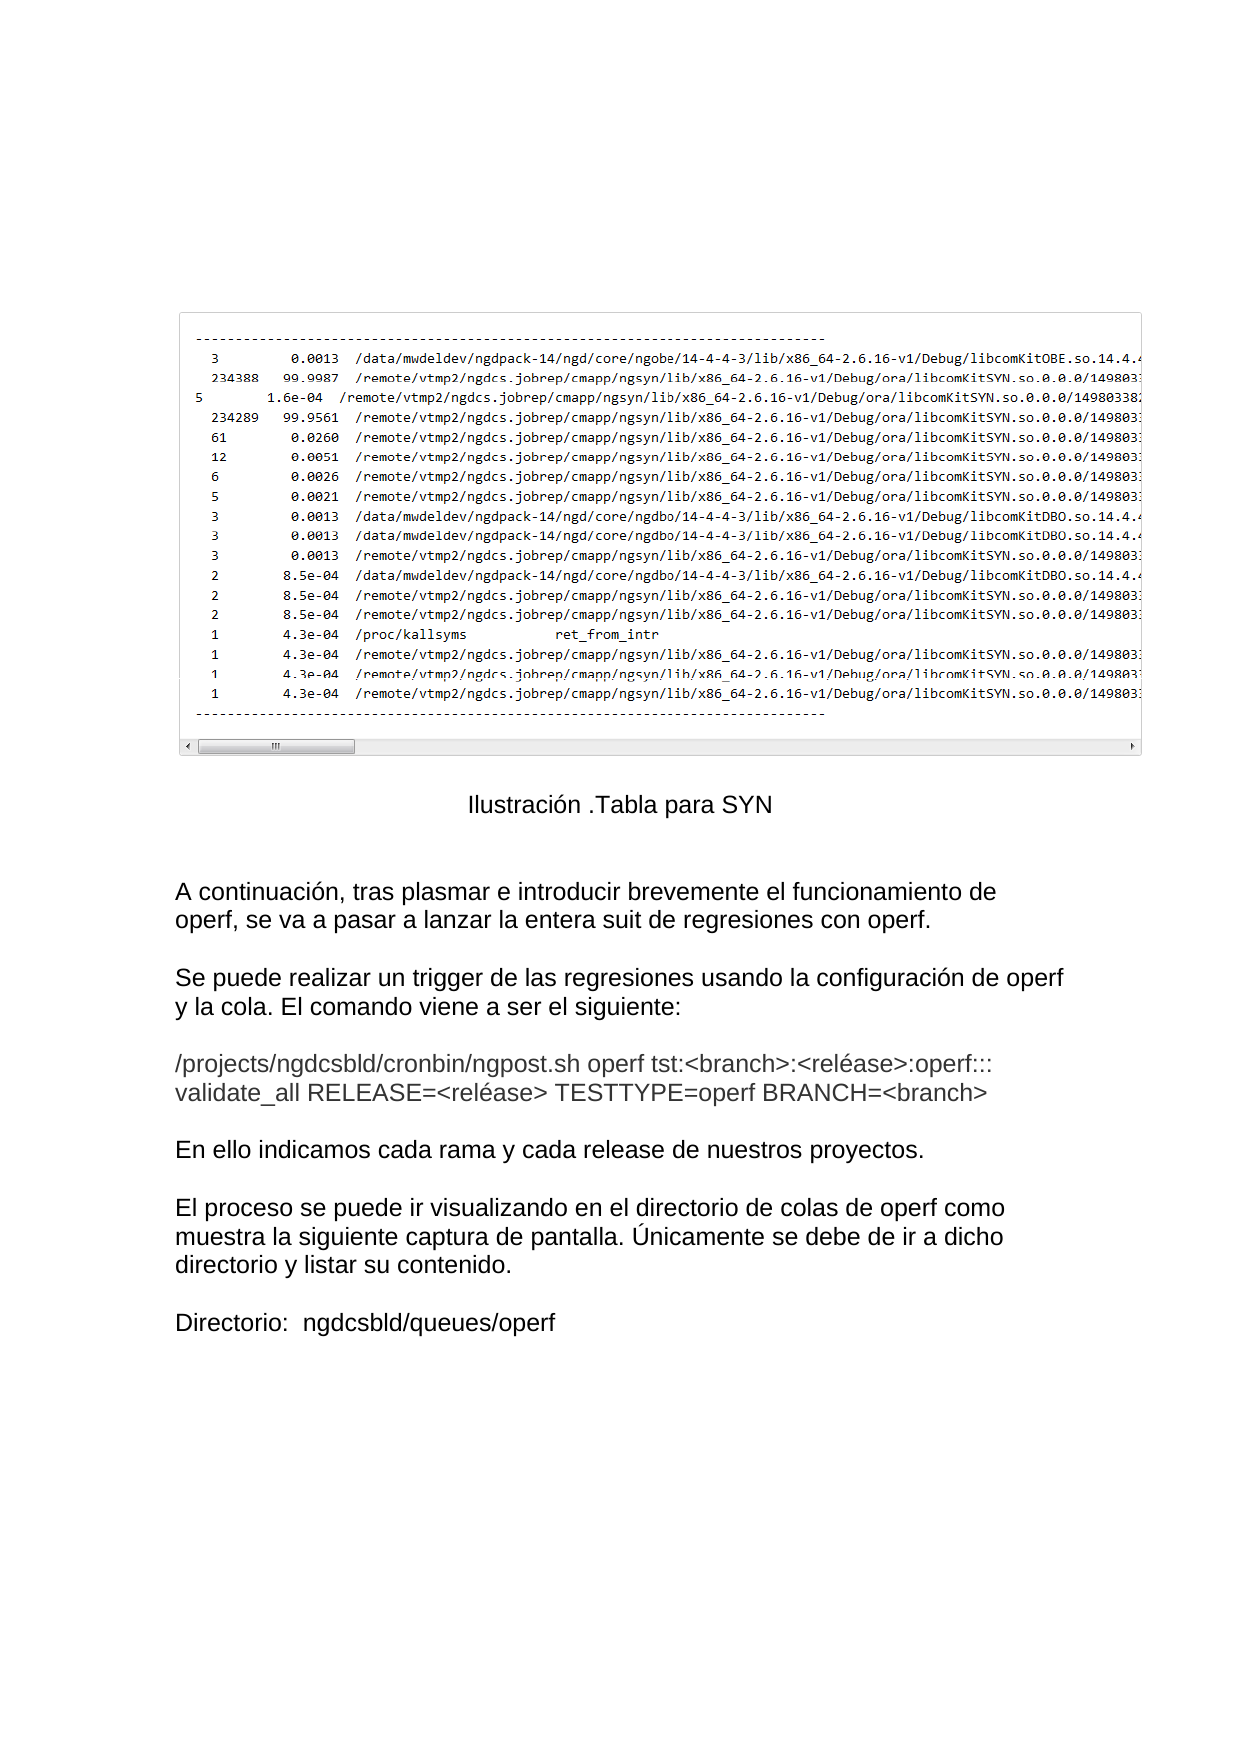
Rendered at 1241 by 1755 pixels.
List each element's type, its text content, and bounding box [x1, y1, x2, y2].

text Se puede realizar un trigger de las regresiones usando la configuración de operf y la cola. El comando viene a ser el siguiente: [175, 963, 1065, 1020]
text Ilustración .Tabla para SYN [175, 790, 1065, 819]
text /projects/ngdcsbld/cronbin/ngpost.sh operf tst:<branch>:<reléase>:operf::: validate_all RELEASE=<reléase> TESTTYPE=operf BRANCH=<branch> [175, 1049, 1065, 1107]
text En ello indicamos cada rama y cada release de nuestros proyectos. [175, 1135, 1065, 1164]
picture [175, 306, 1162, 757]
text Directorio: ngdcsbld/queues/operf [175, 1308, 1065, 1337]
text El proceso se puede ir visualizando en el directorio de colas de operf como muestra la siguiente captura de pantalla. Únicamente se debe de ir a dicho directorio y listar su contenido. [175, 1193, 1065, 1279]
text A continuación, tras plasmar e introducir brevemente el funcionamiento de operf, se va a pasar a lanzar la entera suit de regresiones con operf. [175, 877, 1065, 934]
